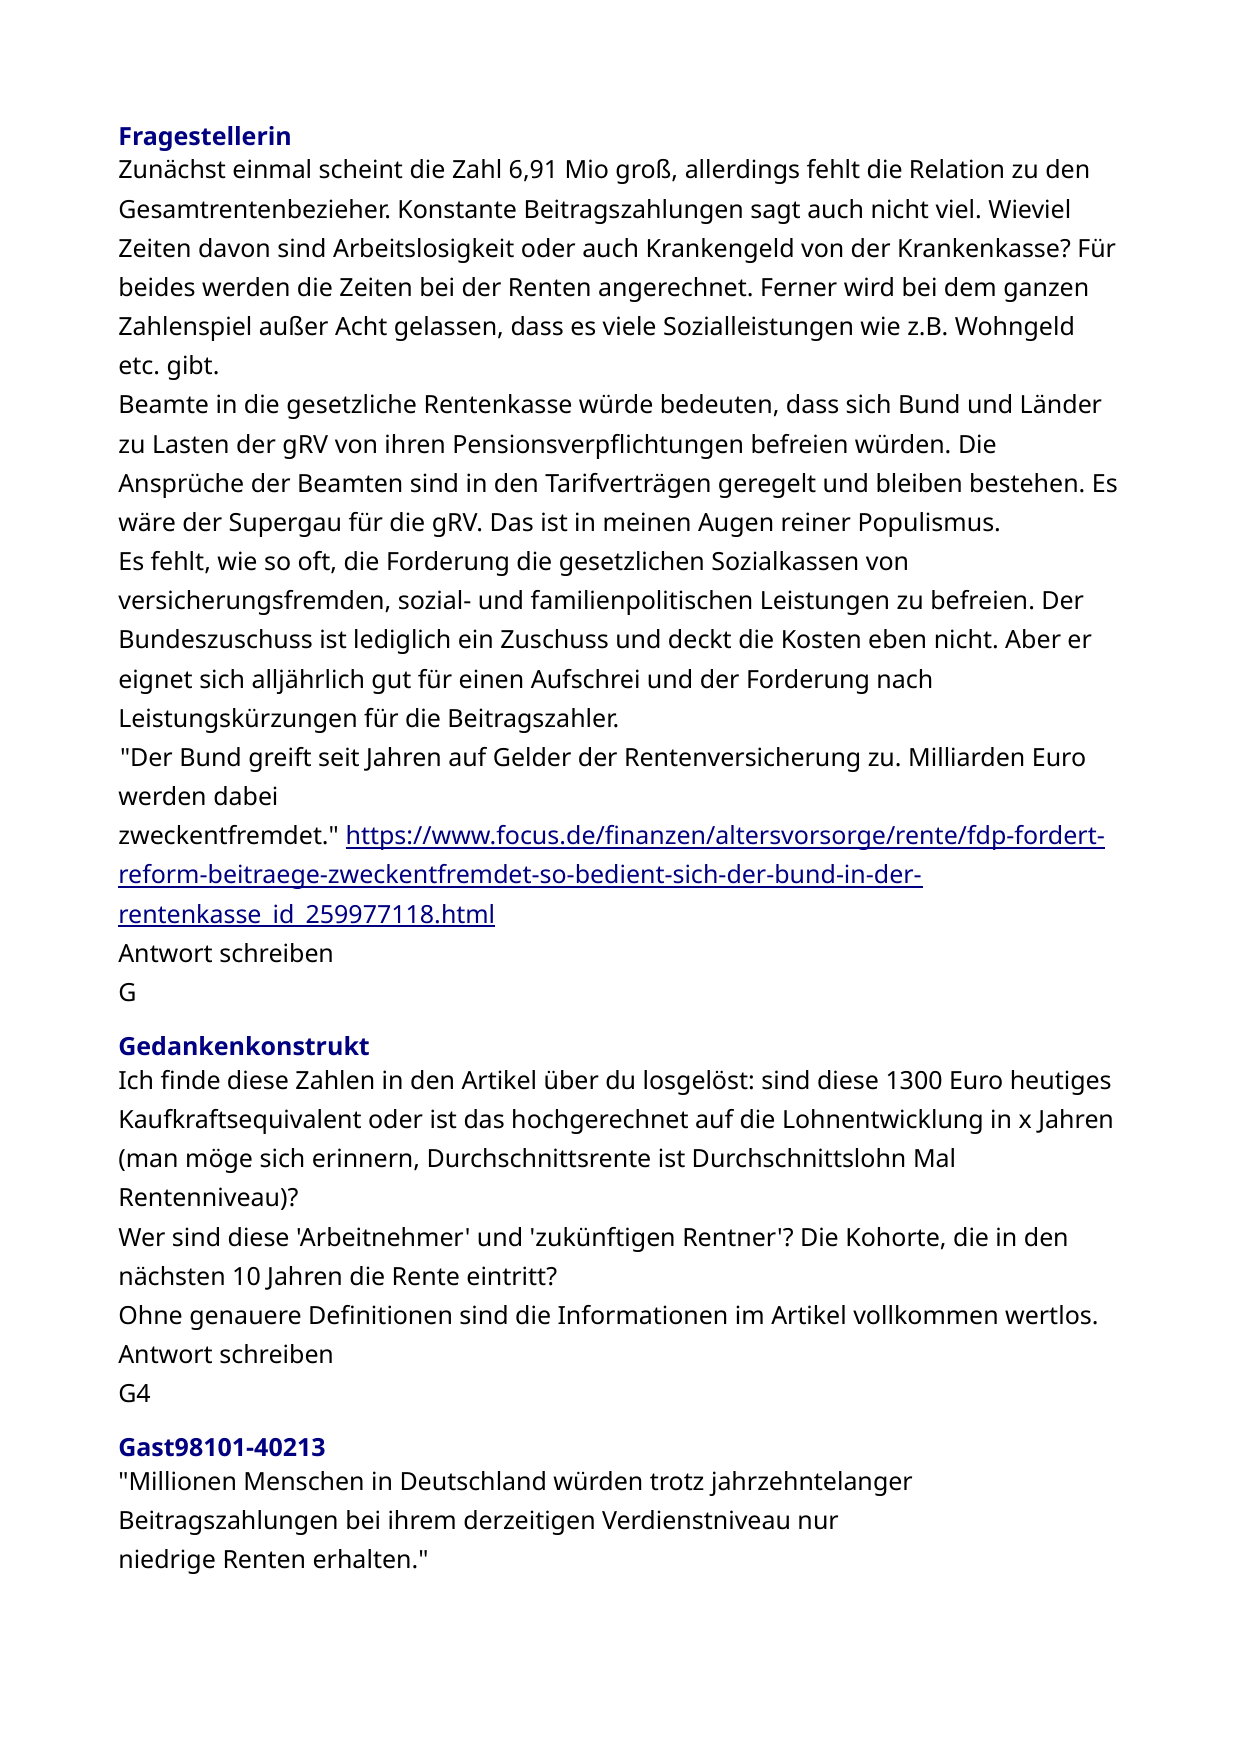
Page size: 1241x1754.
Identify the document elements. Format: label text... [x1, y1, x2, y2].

subtitle Fragestellerin [118, 118, 1122, 152]
text Antwort schreiben [118, 936, 1122, 969]
subtitle Gast98101-40213 [118, 1429, 1122, 1464]
text Zunächst einmal scheint die Zahl 6,91 Mio groß, allerdings fehlt die Relation zu den Gesamtrentenbezieher. Konstante Beitragszahlungen sagt auch nicht viel. Wieviel Zeiten davon sind Arbeitslosigkeit oder auch Krankengeld von der Krankenkasse? Für beides werden die Zeiten bei der Renten angerechnet. Ferner wird bei dem ganzen Zahlenspiel außer Acht gelassen, dass es viele Sozialleistungen wie z.B. Wohngeld etc. gibt. [118, 152, 1122, 382]
text Ohne genauere Definitionen sind die Informationen im Artikel vollkommen wertlos. [118, 1297, 1122, 1332]
text Antwort schreiben [118, 1337, 1122, 1371]
text G4 [118, 1376, 1122, 1410]
text "Der Bund greift seit Jahren auf Gelder der Rentenversicherung zu. Milliarden Euro werden dabei zweckentfremdet." https://www.focus.de/finanzen/altersvorsorge/rente/fdp-fordert-reform-beitraege-zweckentfremdet-so-bedient-sich-der-bund-in-der-rentenkasse_id_259977118.html [118, 740, 1122, 930]
text Wer sind diese 'Arbeitnehmer' und 'zukünftigen Rentner'? Die Kohorte, die in den nächsten 10 Jahren die Rente eintritt? [118, 1219, 1122, 1292]
text Beamte in die gesetzliche Rentenkasse würde bedeuten, dass sich Bund und Länder zu Lasten der gRV von ihren Pensionsverpflichtungen befreien würden. Die Ansprüche der Beamten sind in den Tarifverträgen geregelt und bleiben bestehen. Es wäre der Supergau für die gRV. Das ist in meinen Augen reiner Populismus. [118, 387, 1122, 539]
text Ich finde diese Zahlen in den Artikel über du losgelöst: sind diese 1300 Euro heutiges Kaufkraftsequivalent oder ist das hochgerechnet auf die Lohnentwicklung in x Jahren (man möge sich erinnern, Durchschnittsrente ist Durchschnittslohn Mal Rentenniveau)? [118, 1062, 1122, 1214]
text Es fehlt, wie so oft, die Forderung die gesetzlichen Sozialkassen von versicherungsfremden, sozial- und familienpolitischen Leistungen zu befreien. Der Bundeszuschuss ist lediglich ein Zuschuss und deckt die Kosten eben nicht. Aber er eignet sich alljährlich gut für einen Aufschrei und der Forderung nach Leistungskürzungen für die Beitragszahler. [118, 544, 1122, 734]
text G [118, 975, 1122, 1009]
subtitle Gedankenkonstrukt [118, 1028, 1122, 1062]
text "Millionen Menschen in Deutschland würden trotz jahrzehntelanger Beitragszahlungen bei ihrem derzeitigen Verdienstniveau nur niedrige Renten erhalten." [118, 1464, 1122, 1576]
